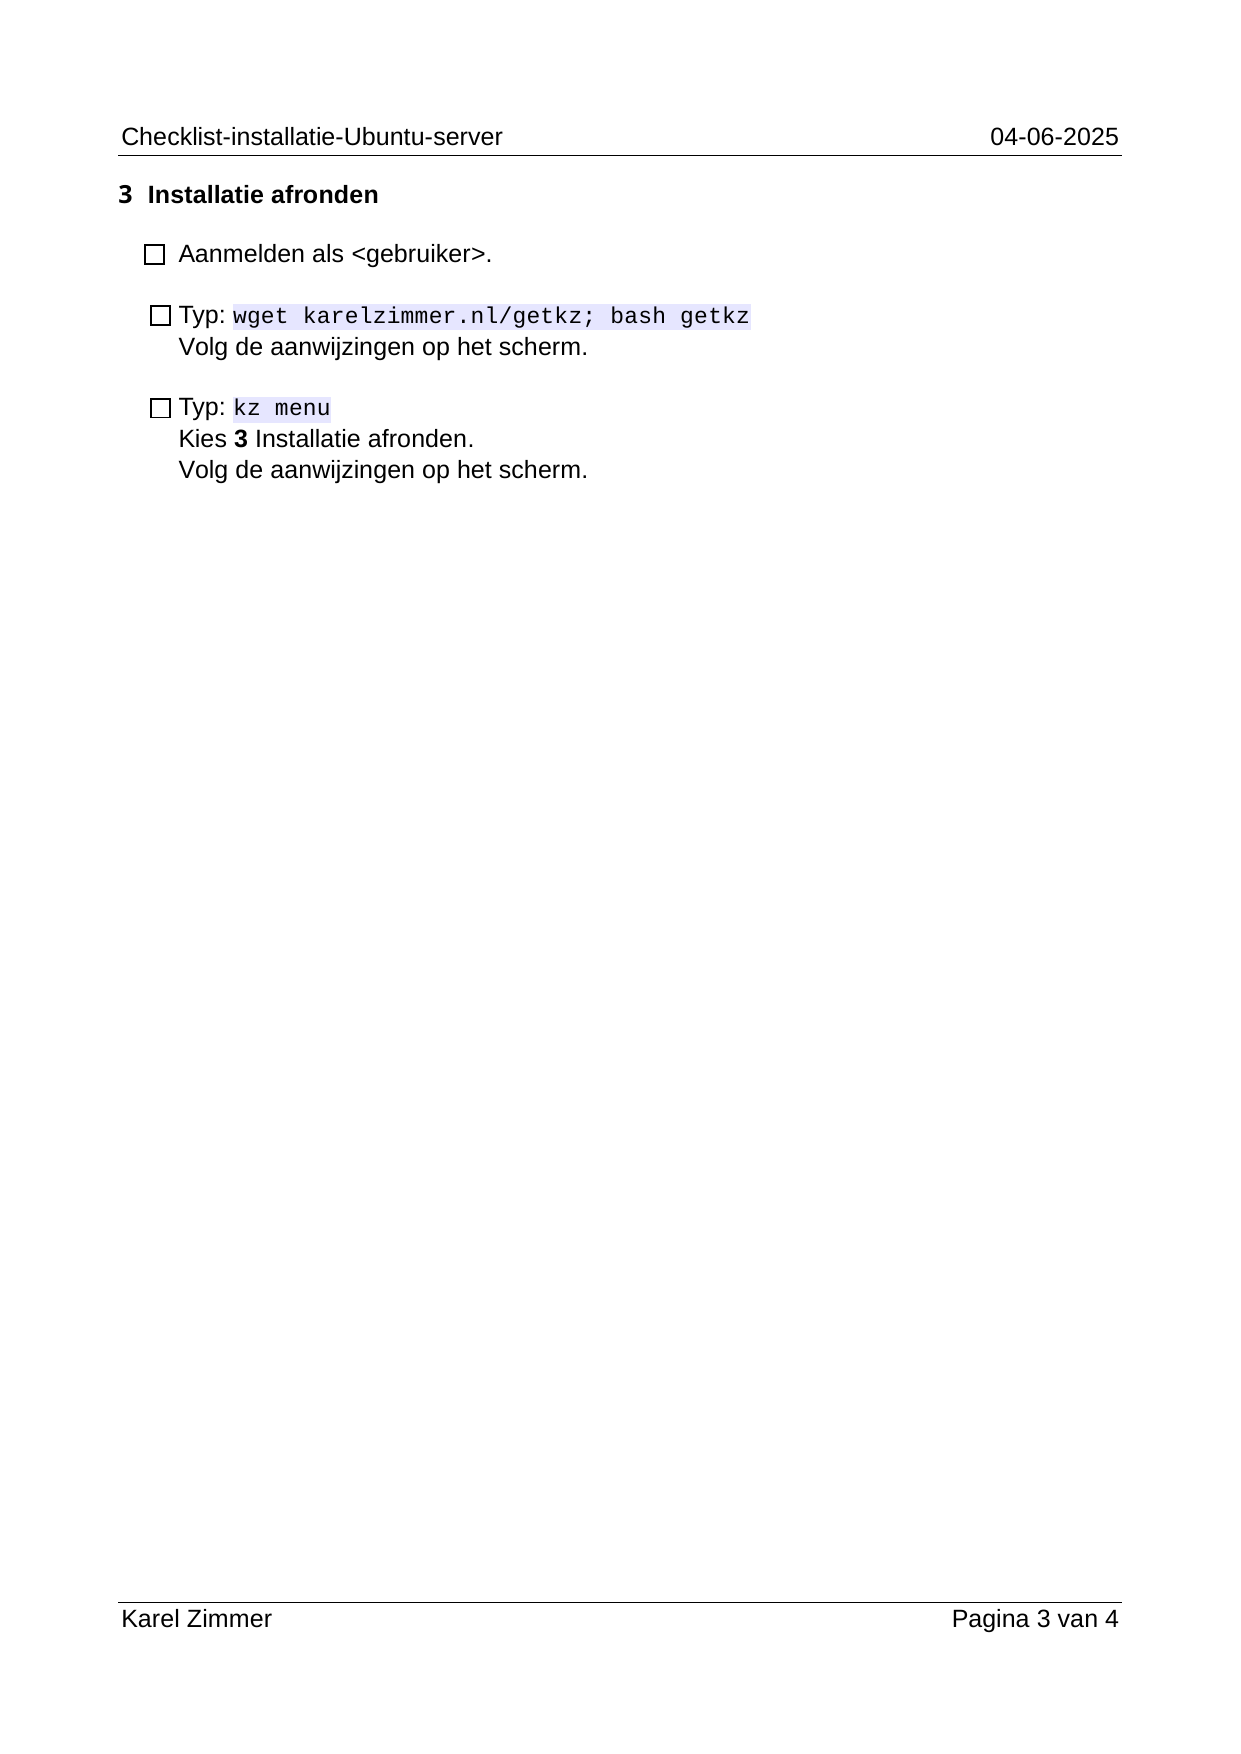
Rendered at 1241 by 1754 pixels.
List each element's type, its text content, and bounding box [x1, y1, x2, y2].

table_cell Typ: wget karelzimmer.nl/getkz; bash getkz [177, 300, 1122, 332]
table_cell Kies 3 Installatie afronden. [177, 424, 1122, 454]
table_cell [118, 300, 142, 332]
table_cell [118, 454, 142, 485]
table_cell [177, 362, 1122, 392]
table_cell [118, 392, 142, 424]
table_header [118, 239, 142, 269]
table_cell [142, 362, 177, 392]
table_header [142, 239, 177, 269]
table_cell [142, 454, 177, 485]
list Installatie afronden [118, 177, 1122, 211]
table_cell [142, 332, 177, 362]
table_cell Volg de aanwijzingen op het scherm. [177, 454, 1122, 485]
table_cell [142, 424, 177, 454]
table_cell [142, 269, 177, 300]
table_cell [118, 362, 142, 392]
table_cell [142, 392, 177, 424]
table_cell [118, 269, 142, 300]
table_cell [118, 332, 142, 362]
table_cell Volg de aanwijzingen op het scherm. [177, 332, 1122, 362]
table_cell [177, 269, 1122, 300]
table_cell [118, 424, 142, 454]
table_header Aanmelden als <gebruiker>. [177, 239, 1122, 269]
table_cell [142, 300, 177, 332]
table_cell Typ: kz menu [177, 392, 1122, 424]
